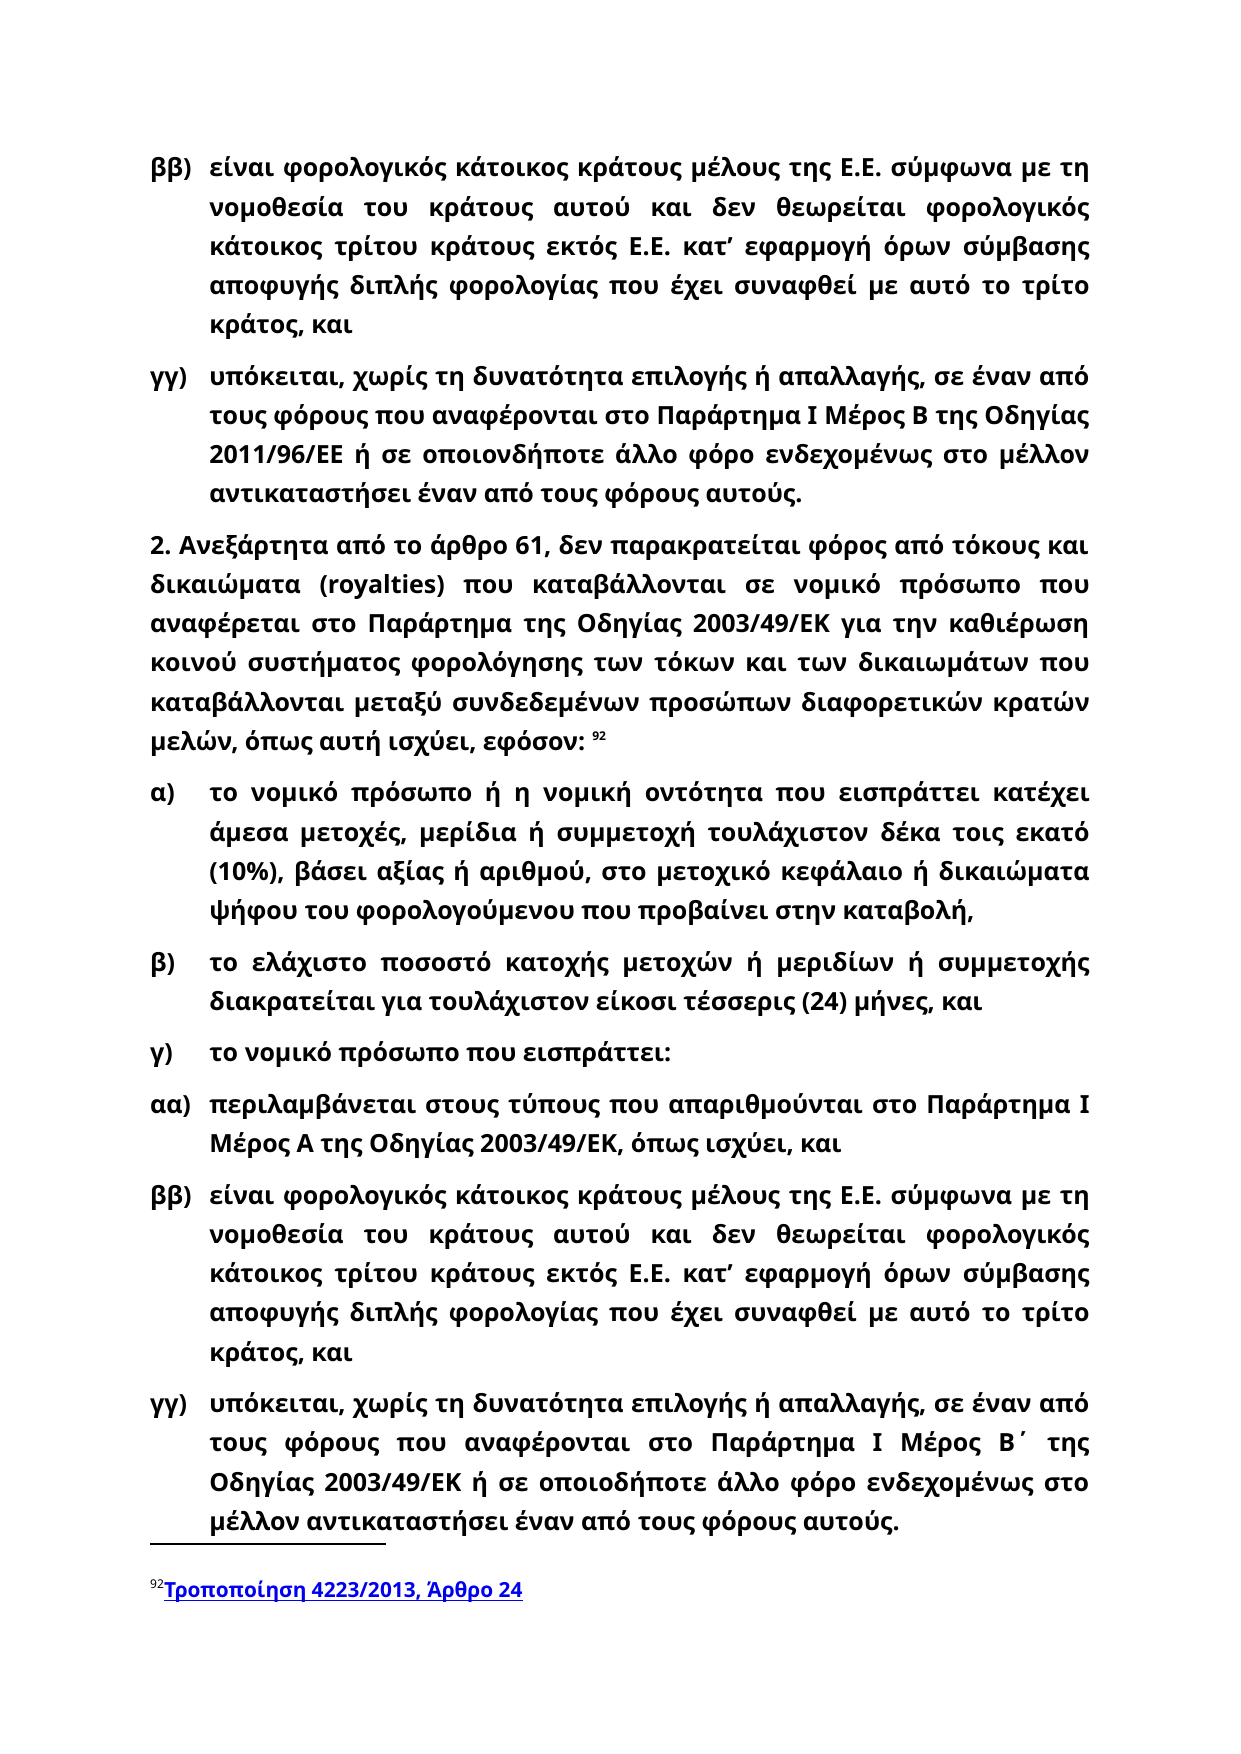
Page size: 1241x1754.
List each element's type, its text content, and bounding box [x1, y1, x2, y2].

list β) το ελάχιστο ποσοστό κατοχής μετοχών ή μεριδίων ή συμμετοχής διακρατείται για τουλάχιστον είκοσι τέσσερις (24) μήνες, και [150, 944, 1090, 1017]
list γγ) υπόκειται, χωρίς τη δυνατότητα επιλογής ή απαλλαγής, σε έναν από τους φόρους που αναφέρονται στο Παράρτημα Ι Μέρος Β της Οδηγίας 2011/96/ΕΕ ή σε οποιονδήποτε άλλο φόρο ενδεχομένως στο μέλλον αντικαταστήσει έναν από τους φόρους αυτούς. [150, 358, 1090, 510]
list ββ) είναι φορολογικός κάτοικος κράτους μέλους της Ε.Ε. σύμφωνα με τη νομοθεσία του κράτους αυτού και δεν θεωρείται φορολογικός κάτοικος τρίτου κράτους εκτός Ε.Ε. κατ’ εφαρμογή όρων σύμβασης αποφυγής διπλής φορολογίας που έχει συναφθεί με αυτό το τρίτο κράτος, και [150, 150, 1090, 341]
list ββ) είναι φορολογικός κάτοικος κράτους μέλους της Ε.Ε. σύμφωνα με τη νομοθεσία του κράτους αυτού και δεν θεωρείται φορολογικός κάτοικος τρίτου κράτους εκτός Ε.Ε. κατ’ εφαρμογή όρων σύμβασης αποφυγής διπλής φορολογίας που έχει συναφθεί με αυτό το τρίτο κράτος, και [150, 1177, 1090, 1368]
list α) το νομικό πρόσωπο ή η νομική οντότητα που εισπράττει κατέχει άμεσα μετοχές, μερίδια ή συμμετοχή τουλάχιστον δέκα τοις εκατό (10%), βάσει αξίας ή αριθμού, στο μετοχικό κεφάλαιο ή δικαιώματα ψήφου του φορολογούμενου που προβαίνει στην καταβολή, [150, 775, 1090, 927]
list αα) περιλαμβάνεται στους τύπους που απαριθμούνται στο Παράρτημα Ι Μέρος Α της Οδηγίας 2003/49/ΕΚ, όπως ισχύει, και [150, 1087, 1090, 1160]
text 2. Ανεξάρτητα από το άρθρο 61, δεν παρακρατείται φόρος από τόκους και δικαιώματα (royalties) που καταβάλλονται σε νομικό πρόσωπο που αναφέρεται στο Παράρτημα της Οδηγίας 2003/49/ΕΚ για την καθιέρωση κοινού συστήματος φορολόγησης των τόκων και των δικαιωμάτων που καταβάλλονται μεταξύ συνδεδεμένων προσώπων διαφορετικών κρατών μελών, όπως αυτή ισχύει, εφόσον: [150, 527, 1090, 757]
text Τροποποίηση 4223/2013, Άρθρο 24 [150, 1576, 1090, 1604]
list γγ) υπόκειται, χωρίς τη δυνατότητα επιλογής ή απαλλαγής, σε έναν από τους φόρους που αναφέρονται στο Παράρτημα Ι Μέρος Β΄ της Οδηγίας 2003/49/ΕΚ ή σε οποιοδήποτε άλλο φόρο ενδεχομένως στο μέλλον αντικαταστήσει έναν από τους φόρους αυτούς. [150, 1386, 1090, 1537]
list γ) το νομικό πρόσωπο που εισπράττει: [150, 1035, 1090, 1069]
